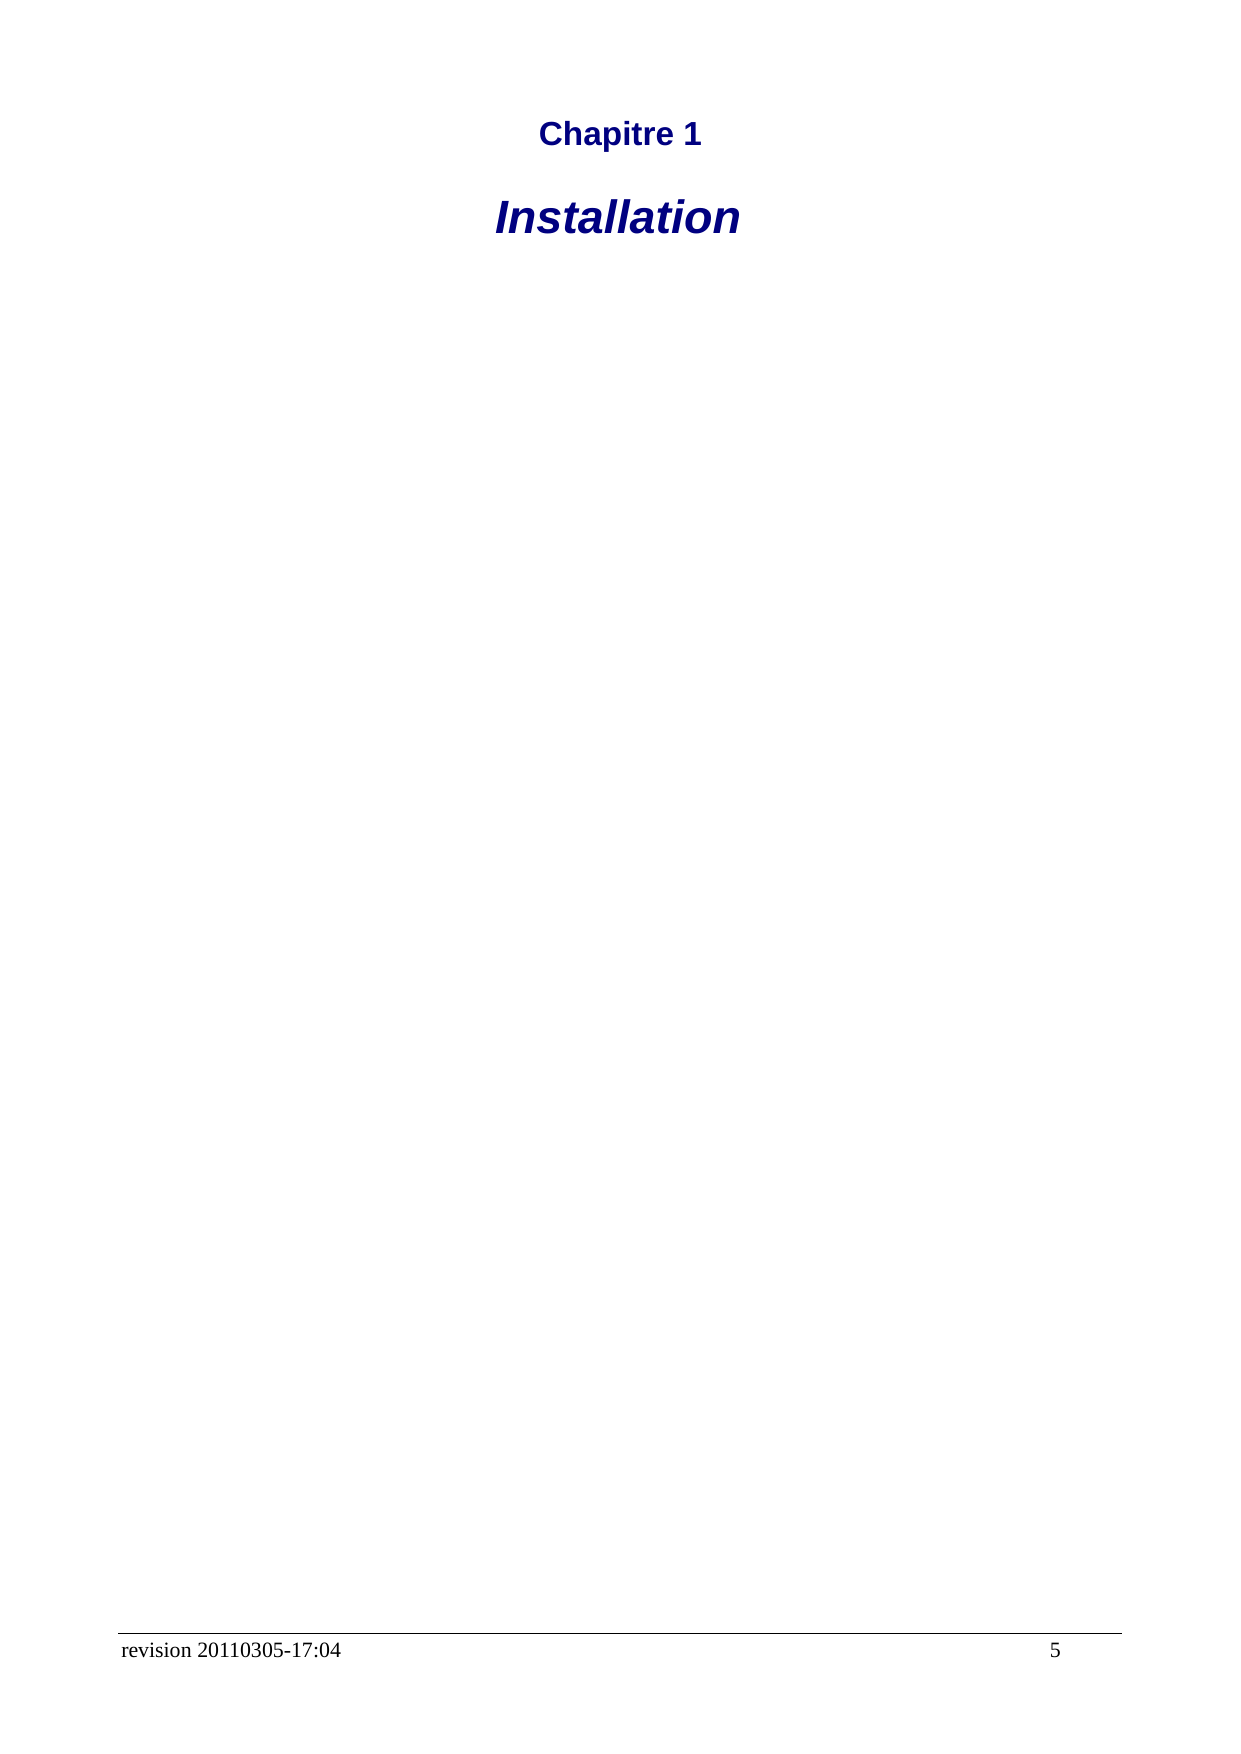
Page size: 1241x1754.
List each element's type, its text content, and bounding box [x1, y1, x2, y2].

subtitle Installation [118, 189, 1122, 243]
subtitle Chapitre 1 [118, 113, 1122, 152]
